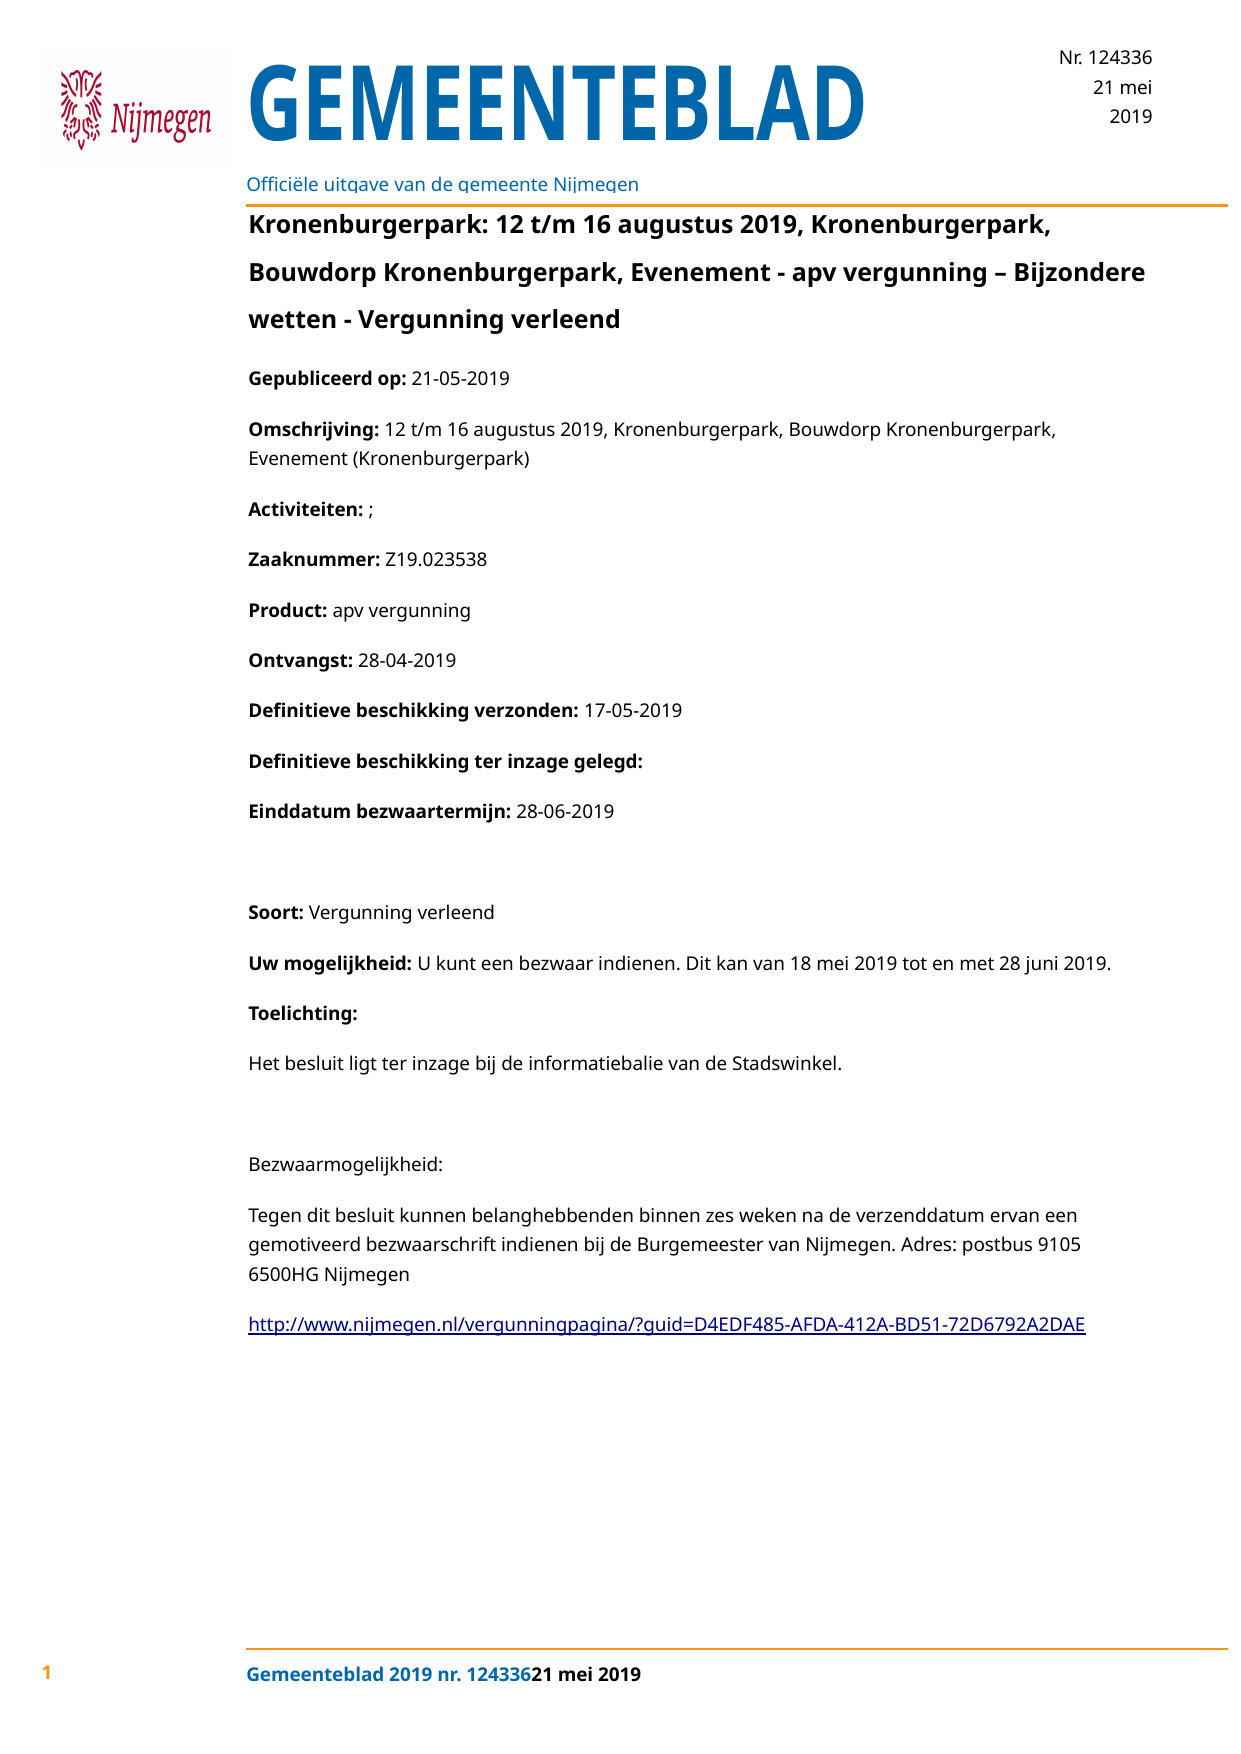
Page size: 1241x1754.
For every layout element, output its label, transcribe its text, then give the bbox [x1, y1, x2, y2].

picture [41, 47, 231, 172]
text Het besluit ligt ter inzage bij de informatiebalie van de Stadswinkel. [248, 1051, 1152, 1076]
text Uw mogelijkheid: U kunt een bezwaar indienen. Dit kan van 18 mei 2019 tot en met 28 juni 2019. [248, 950, 1152, 975]
text Soort: Vergunning verleend [248, 899, 1152, 925]
text Product: apv vergunning [248, 597, 1152, 622]
text Omschrijving: 12 t/m 16 augustus 2019, Kronenburgerpark, Bouwdorp Kronenburgerpark, Evenement (Kronenburgerpark) [248, 416, 1152, 471]
text Tegen dit besluit kunnen belanghebbenden binnen zes weken na de verzenddatum ervan een gemotiveerd bezwaarschrift indienen bij de Burgemeester van Nijmegen. Adres: postbus 9105 6500HG Nijmegen [248, 1202, 1152, 1287]
text Activiteiten: ; [248, 496, 1152, 522]
text Definitieve beschikking verzonden: 17-05-2019 [248, 698, 1152, 723]
text Kronenburgerpark: 12 t/m 16 augustus 2019, Kronenburgerpark, Bouwdorp Kronenburgerpark, Evenement - apv vergunning – Bijzondere wetten - Vergunning verleend [248, 207, 1152, 336]
text Bezwaarmogelijkheid: [248, 1151, 1152, 1177]
text Toelichting: [248, 1000, 1152, 1026]
text Gepubliceerd op: 21-05-2019 [248, 366, 1152, 391]
text Einddatum bezwaartermijn: 28-06-2019 [248, 798, 1152, 824]
text Definitieve beschikking ter inzage gelegd: [248, 748, 1152, 774]
text http://www.nijmegen.nl/vergunningpagina/?guid=D4EDF485-AFDA-412A-BD51-72D6792A2DAE [248, 1311, 1152, 1337]
text Zaaknummer: Z19.023538 [248, 546, 1152, 572]
text Ontvangst: 28-04-2019 [248, 647, 1152, 673]
